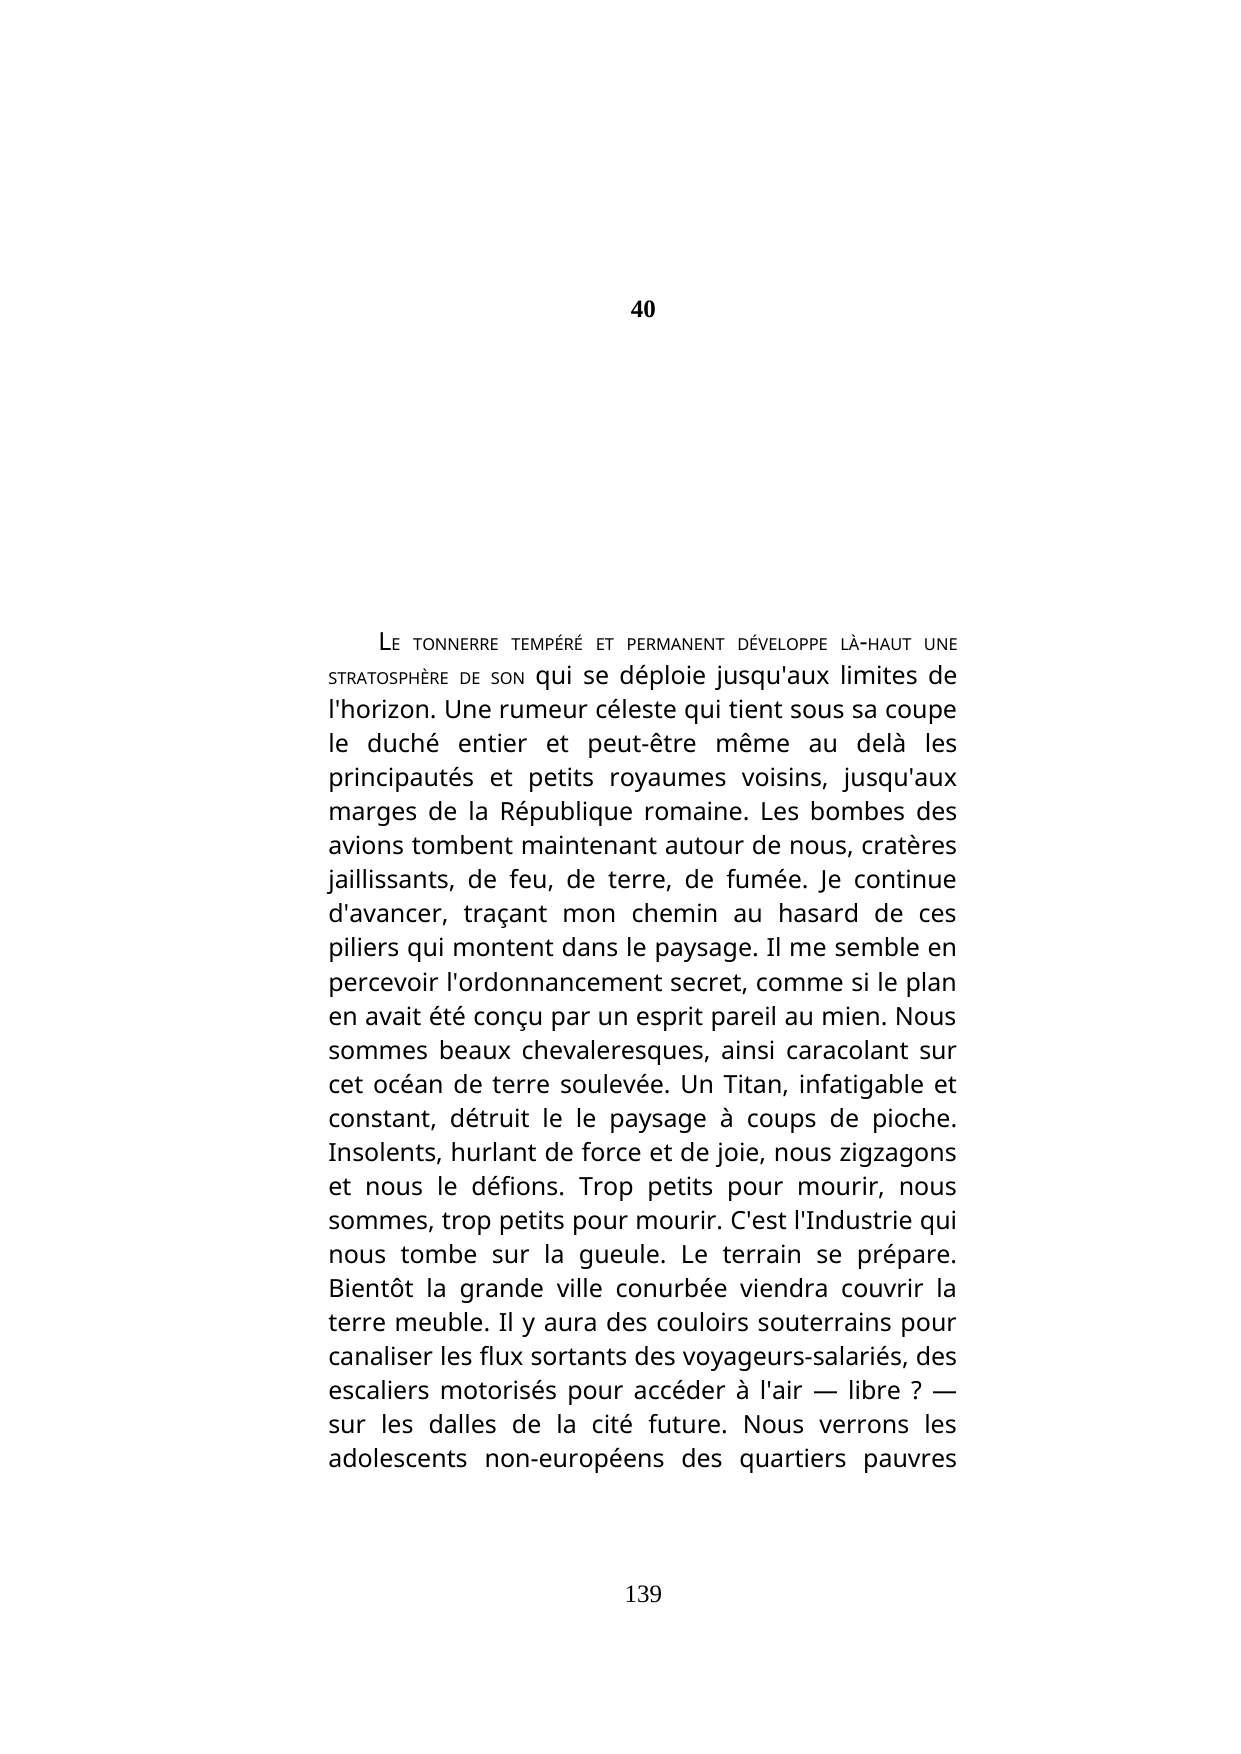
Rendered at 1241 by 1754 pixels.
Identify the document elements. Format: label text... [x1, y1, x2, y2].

text Le tonnerre tempéré et permanent développe là-haut une stratosphère de son qui se déploie jusqu'aux limites de l'horizon. Une rumeur céleste qui tient sous sa coupe le duché entier et peut-être même au delà les principautés et petits royaumes voisins, jusqu'aux marges de la République romaine. Les bombes des avions tombent maintenant autour de nous, cratères jaillissants, de feu, de terre, de fumée. Je continue d'avancer, traçant mon chemin au hasard de ces piliers qui montent dans le paysage. Il me semble en percevoir l'ordonnancement secret, comme si le plan en avait été conçu par un esprit pareil au mien. Nous sommes beaux chevaleresques, ainsi caracolant sur cet océan de terre soulevée. Un Titan, infatigable et constant, détruit le le paysage à coups de pioche. Insolents, hurlant de force et de joie, nous zigzagons et nous le défions. Trop petits pour mourir, nous sommes, trop petits pour mourir. C'est l'Industrie qui nous tombe sur la gueule. Le terrain se prépare. Bientôt la grande ville conurbée viendra couvrir la terre meuble. Il y aura des couloirs souterrains pour canaliser les flux sortants des voyageurs-salariés, des escaliers motorisés pour accéder à l'air — libre ? — sur les dalles de la cité future. Nous verrons les adolescents non-européens des quartiers pauvres [328, 623, 958, 1475]
text 40 [328, 268, 958, 351]
